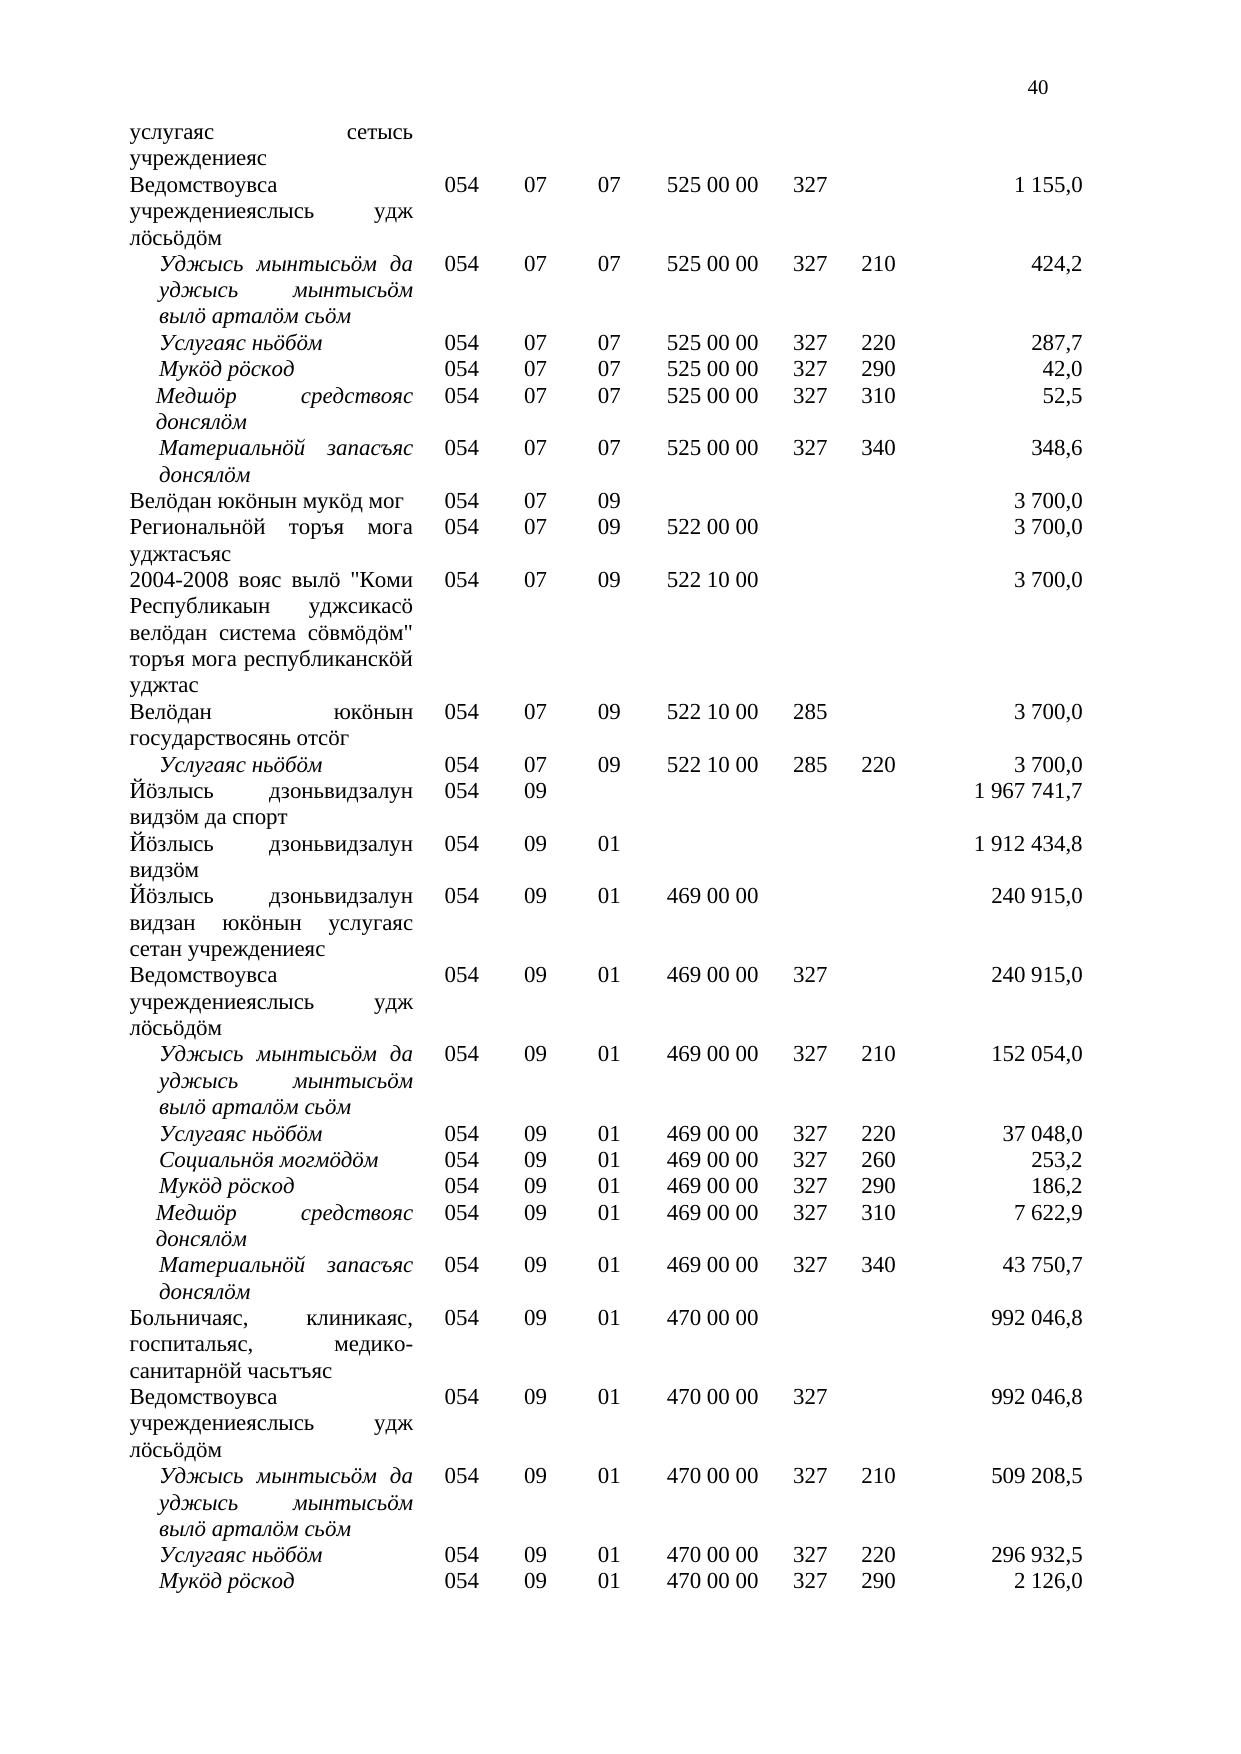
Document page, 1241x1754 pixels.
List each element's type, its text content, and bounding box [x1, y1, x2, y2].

table_cell 340 [841, 1251, 915, 1304]
table_cell [779, 830, 841, 882]
table_cell 469 00 00 [646, 1251, 779, 1304]
table_cell [841, 514, 915, 566]
table_cell 327 [779, 1146, 841, 1172]
table_cell 525 00 00 [646, 250, 779, 329]
table_cell [1094, 1383, 1150, 1462]
table_cell [779, 566, 841, 698]
table_cell 327 [779, 1541, 841, 1568]
table_cell 469 00 00 [646, 1146, 779, 1172]
table_cell 327 [779, 1041, 841, 1119]
table_cell 327 [779, 1462, 841, 1541]
table_cell [841, 118, 915, 171]
table_cell 525 00 00 [646, 171, 779, 250]
table_cell [425, 118, 498, 171]
table_cell 01 [572, 1120, 646, 1146]
table_cell 07 [498, 487, 572, 513]
table_cell 470 00 00 [646, 1568, 779, 1594]
table_cell [1094, 1541, 1150, 1568]
table_cell 01 [572, 1041, 646, 1119]
table_cell 054 [425, 1304, 498, 1383]
table_cell [646, 118, 779, 171]
table_cell 327 [779, 1383, 841, 1462]
table_cell 3 700,0 [915, 487, 1094, 513]
table_cell 09 [498, 1462, 572, 1541]
table_cell [1094, 1172, 1150, 1199]
table_cell 07 [498, 751, 572, 777]
table_cell 07 [498, 250, 572, 329]
table_cell 054 [425, 830, 498, 882]
table_cell 348,6 [915, 434, 1094, 487]
table_cell 2004-2008 вояс вылö "Коми Республикаын уджсикасö велöдан система сöвмöдöм" торъя мога республиканскöй уджтас [118, 566, 424, 698]
table_cell 09 [498, 1120, 572, 1146]
table_cell [1094, 434, 1150, 487]
table_cell [1094, 1120, 1150, 1146]
table_cell 42,0 [915, 355, 1094, 382]
table_cell 327 [779, 1120, 841, 1146]
table_cell 01 [572, 1146, 646, 1172]
table_cell 260 [841, 1146, 915, 1172]
table_cell 327 [779, 1568, 841, 1594]
table_cell Уджысь мынтысьöм да уджысь мынтысьöм вылö арталöм сьöм [118, 250, 424, 329]
table_cell 07 [572, 329, 646, 355]
table_cell Материальнöй запасъяс донсялöм [118, 1251, 424, 1304]
table_cell [1094, 830, 1150, 882]
table_cell 07 [498, 382, 572, 434]
table_cell [779, 514, 841, 566]
table_cell 3 700,0 [915, 566, 1094, 698]
table_cell 327 [779, 1172, 841, 1199]
table_cell 1 155,0 [915, 171, 1094, 250]
table_cell [841, 487, 915, 513]
table_cell Велöдан юкöнын государствосянь отсöг [118, 698, 424, 751]
table_cell [1094, 1041, 1150, 1119]
table_cell 054 [425, 355, 498, 382]
table_cell 09 [498, 1568, 572, 1594]
table_cell [572, 777, 646, 830]
table_cell 470 00 00 [646, 1541, 779, 1568]
table_cell [841, 830, 915, 882]
table_cell 054 [425, 250, 498, 329]
table_cell 3 700,0 [915, 751, 1094, 777]
table_cell 054 [425, 1568, 498, 1594]
table_cell 07 [498, 514, 572, 566]
table_cell Социальнöя могмöдöм [118, 1146, 424, 1172]
table_cell 285 [779, 751, 841, 777]
table_cell 340 [841, 434, 915, 487]
table_cell 054 [425, 1120, 498, 1146]
table_cell 07 [498, 329, 572, 355]
table_cell 054 [425, 883, 498, 961]
table_cell 525 00 00 [646, 434, 779, 487]
table_cell 310 [841, 382, 915, 434]
table_cell [572, 118, 646, 171]
table_cell 07 [498, 355, 572, 382]
table_cell 1 912 434,8 [915, 830, 1094, 882]
table_cell 240 915,0 [915, 883, 1094, 961]
table_cell 509 208,5 [915, 1462, 1094, 1541]
table_cell 01 [572, 1199, 646, 1251]
table_cell 054 [425, 1172, 498, 1199]
table_cell 07 [498, 566, 572, 698]
table_cell Мукöд рöскод [118, 1172, 424, 1199]
table_cell [1094, 1251, 1150, 1304]
table_cell 470 00 00 [646, 1304, 779, 1383]
table_cell 054 [425, 751, 498, 777]
table_cell 054 [425, 1251, 498, 1304]
table_cell 09 [498, 777, 572, 830]
table_cell 220 [841, 751, 915, 777]
table_cell 07 [572, 171, 646, 250]
table_cell 210 [841, 250, 915, 329]
table_cell 7 622,9 [915, 1199, 1094, 1251]
table_cell 01 [572, 1251, 646, 1304]
table_cell Йöзлысь дзоньвидзалун видзан юкöнын услугаяс сетан учреждениеяс [118, 883, 424, 961]
table_cell 09 [498, 1041, 572, 1119]
table_cell 220 [841, 1541, 915, 1568]
table_cell [841, 566, 915, 698]
table_cell 054 [425, 1383, 498, 1462]
table_cell Медшöр средствояс донсялöм [118, 382, 424, 434]
table_cell 054 [425, 698, 498, 751]
table_cell 09 [572, 487, 646, 513]
table_cell 3 700,0 [915, 514, 1094, 566]
table_cell 469 00 00 [646, 1041, 779, 1119]
table_cell [915, 118, 1094, 171]
table_cell 01 [572, 830, 646, 882]
table_cell 992 046,8 [915, 1304, 1094, 1383]
table_cell [1094, 487, 1150, 513]
table_cell 310 [841, 1199, 915, 1251]
table_cell 327 [779, 1251, 841, 1304]
table_cell [498, 118, 572, 171]
table_cell [1094, 382, 1150, 434]
table_cell 522 10 00 [646, 566, 779, 698]
table_cell 327 [779, 329, 841, 355]
table_cell 09 [498, 883, 572, 961]
table_cell 327 [779, 171, 841, 250]
table_cell 469 00 00 [646, 1172, 779, 1199]
table_cell 054 [425, 171, 498, 250]
table_cell Региональнöй торъя мога уджтасъяс [118, 514, 424, 566]
table_cell 253,2 [915, 1146, 1094, 1172]
table_cell Йöзлысь дзоньвидзалун видзöм [118, 830, 424, 882]
table_cell 522 00 00 [646, 514, 779, 566]
table_cell 07 [572, 434, 646, 487]
table_cell [1094, 118, 1150, 171]
table_cell 07 [572, 250, 646, 329]
table_cell Йöзлысь дзоньвидзалун видзöм да спорт [118, 777, 424, 830]
table_cell [646, 777, 779, 830]
table_cell 01 [572, 883, 646, 961]
table_cell Услугаяс ньöбöм [118, 1541, 424, 1568]
table_cell 09 [498, 1172, 572, 1199]
table_cell Ведомствоувса учреждениеяслысь удж лöсьöдöм [118, 961, 424, 1041]
table_cell [841, 1304, 915, 1383]
table_cell 054 [425, 1199, 498, 1251]
table_cell 210 [841, 1462, 915, 1541]
table_cell 01 [572, 1172, 646, 1199]
table_cell 469 00 00 [646, 961, 779, 1041]
table_cell услугаяс сетысь учреждениеяс [118, 118, 424, 171]
table_cell [841, 698, 915, 751]
table_cell [779, 1304, 841, 1383]
table_cell 054 [425, 514, 498, 566]
table_cell 07 [572, 355, 646, 382]
table_cell Ведомствоувса учреждениеяслысь удж лöсьöдöм [118, 171, 424, 250]
table_cell [646, 487, 779, 513]
table_cell 054 [425, 1462, 498, 1541]
table_cell 09 [572, 751, 646, 777]
table_cell [841, 777, 915, 830]
table_cell [841, 171, 915, 250]
table_cell [1094, 566, 1150, 698]
table_cell [1094, 961, 1150, 1041]
table_cell 01 [572, 1383, 646, 1462]
table_cell 054 [425, 434, 498, 487]
table_cell 09 [572, 698, 646, 751]
table_cell 054 [425, 1146, 498, 1172]
table_cell 287,7 [915, 329, 1094, 355]
table_cell 52,5 [915, 382, 1094, 434]
table_cell 09 [572, 514, 646, 566]
table_cell [1094, 1146, 1150, 1172]
table_cell 296 932,5 [915, 1541, 1094, 1568]
table_cell Уджысь мынтысьöм да уджысь мынтысьöм вылö арталöм сьöм [118, 1462, 424, 1541]
table_cell 469 00 00 [646, 1199, 779, 1251]
table_cell [841, 883, 915, 961]
table_cell 09 [498, 830, 572, 882]
table_cell 240 915,0 [915, 961, 1094, 1041]
table_cell [1094, 1568, 1150, 1594]
table_cell 290 [841, 355, 915, 382]
table_cell 07 [498, 434, 572, 487]
table_cell [779, 487, 841, 513]
table_cell 07 [498, 698, 572, 751]
table_cell [1094, 171, 1150, 250]
table_cell 054 [425, 1541, 498, 1568]
table_cell 09 [498, 961, 572, 1041]
table_cell 1 967 741,7 [915, 777, 1094, 830]
table_cell 327 [779, 382, 841, 434]
table_cell Услугаяс ньöбöм [118, 329, 424, 355]
table_cell 054 [425, 1041, 498, 1119]
table_cell [1094, 777, 1150, 830]
table_cell 054 [425, 487, 498, 513]
table_cell 424,2 [915, 250, 1094, 329]
table_cell 01 [572, 1568, 646, 1594]
table_cell [1094, 1199, 1150, 1251]
table_cell 054 [425, 566, 498, 698]
table_cell 09 [498, 1383, 572, 1462]
table_cell 522 10 00 [646, 751, 779, 777]
table_cell 01 [572, 1304, 646, 1383]
table_cell 2 126,0 [915, 1568, 1094, 1594]
table_cell 469 00 00 [646, 1120, 779, 1146]
table_cell 327 [779, 355, 841, 382]
table_cell 01 [572, 1541, 646, 1568]
table_cell 220 [841, 329, 915, 355]
table_cell [1094, 250, 1150, 329]
table_cell Мукöд рöскод [118, 355, 424, 382]
table_cell 525 00 00 [646, 382, 779, 434]
table_cell 3 700,0 [915, 698, 1094, 751]
table_cell Медшöр средствояс донсялöм [118, 1199, 424, 1251]
table_cell [1094, 883, 1150, 961]
table_cell 054 [425, 382, 498, 434]
table_cell [646, 830, 779, 882]
table_cell 220 [841, 1120, 915, 1146]
table_cell [779, 883, 841, 961]
table_cell Мукöд рöскод [118, 1568, 424, 1594]
table_cell [841, 1383, 915, 1462]
table_cell 285 [779, 698, 841, 751]
table_cell 01 [572, 961, 646, 1041]
table_cell [1094, 355, 1150, 382]
table_cell Уджысь мынтысьöм да уджысь мынтысьöм вылö арталöм сьöм [118, 1041, 424, 1119]
table_cell 186,2 [915, 1172, 1094, 1199]
table_cell 43 750,7 [915, 1251, 1094, 1304]
table_cell 09 [498, 1199, 572, 1251]
table_cell [779, 118, 841, 171]
table_cell 327 [779, 961, 841, 1041]
table_cell 525 00 00 [646, 355, 779, 382]
table_cell 469 00 00 [646, 883, 779, 961]
table_cell [1094, 698, 1150, 751]
table_cell 09 [572, 566, 646, 698]
table_cell [779, 777, 841, 830]
table_cell 054 [425, 329, 498, 355]
table_cell 290 [841, 1172, 915, 1199]
table_cell [1094, 1304, 1150, 1383]
table_cell 525 00 00 [646, 329, 779, 355]
table_cell 37 048,0 [915, 1120, 1094, 1146]
table_cell Материальнöй запасъяс донсялöм [118, 434, 424, 487]
table_cell 09 [498, 1304, 572, 1383]
table_cell 327 [779, 434, 841, 487]
table_cell [1094, 329, 1150, 355]
table_cell 09 [498, 1146, 572, 1172]
table_cell [1094, 1462, 1150, 1541]
table_cell 07 [572, 382, 646, 434]
table_cell 327 [779, 250, 841, 329]
table_cell [841, 961, 915, 1041]
table_cell Услугаяс ньöбöм [118, 751, 424, 777]
table_cell 01 [572, 1462, 646, 1541]
table_cell 470 00 00 [646, 1383, 779, 1462]
table_cell 522 10 00 [646, 698, 779, 751]
table_cell 07 [498, 171, 572, 250]
table_cell Услугаяс ньöбöм [118, 1120, 424, 1146]
table_cell Больничаяс, клиникаяс, госпитальяс, медико-санитарнöй часьтъяс [118, 1304, 424, 1383]
table_cell 152 054,0 [915, 1041, 1094, 1119]
table_cell 210 [841, 1041, 915, 1119]
table_cell 290 [841, 1568, 915, 1594]
table_cell 992 046,8 [915, 1383, 1094, 1462]
table_cell 054 [425, 961, 498, 1041]
table_cell [1094, 514, 1150, 566]
table_cell [1094, 751, 1150, 777]
table_cell 09 [498, 1541, 572, 1568]
table_cell 470 00 00 [646, 1462, 779, 1541]
table_cell 09 [498, 1251, 572, 1304]
table_cell 054 [425, 777, 498, 830]
table_cell Ведомствоувса учреждениеяслысь удж лöсьöдöм [118, 1383, 424, 1462]
table_cell 327 [779, 1199, 841, 1251]
table_cell Велöдан юкöнын мукöд мог [118, 487, 424, 513]
